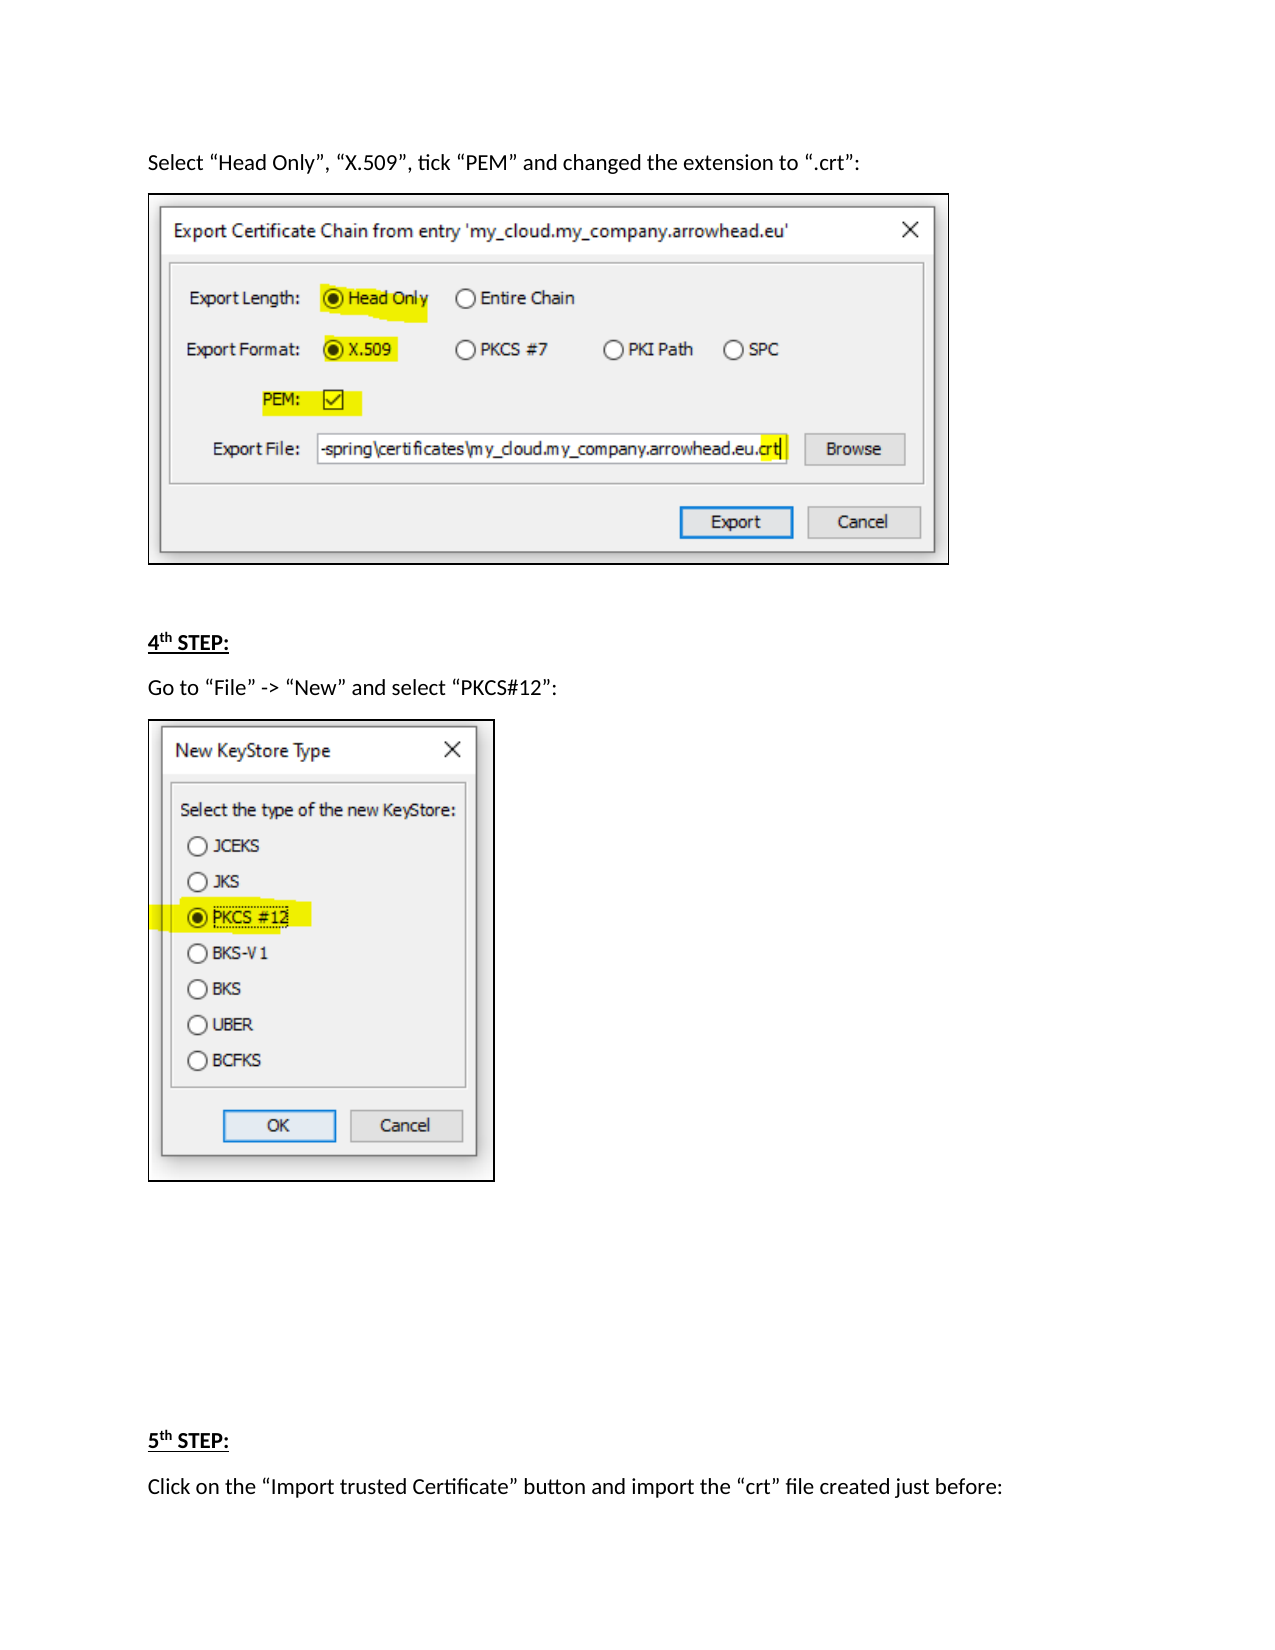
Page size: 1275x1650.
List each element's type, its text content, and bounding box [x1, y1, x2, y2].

text Go to “File” -> “New” and select “PKCS#12”: [148, 673, 1127, 702]
text Click on the “Import trusted Certificate” button and import the “crt” file created just before: [148, 1472, 1127, 1500]
text 4th STEP: [148, 628, 1127, 656]
text Select “Head Only”, “X.509”, tick “PEM” and changed the extension to “.crt”: [148, 148, 1127, 176]
text 5th STEP: [148, 1427, 1127, 1455]
